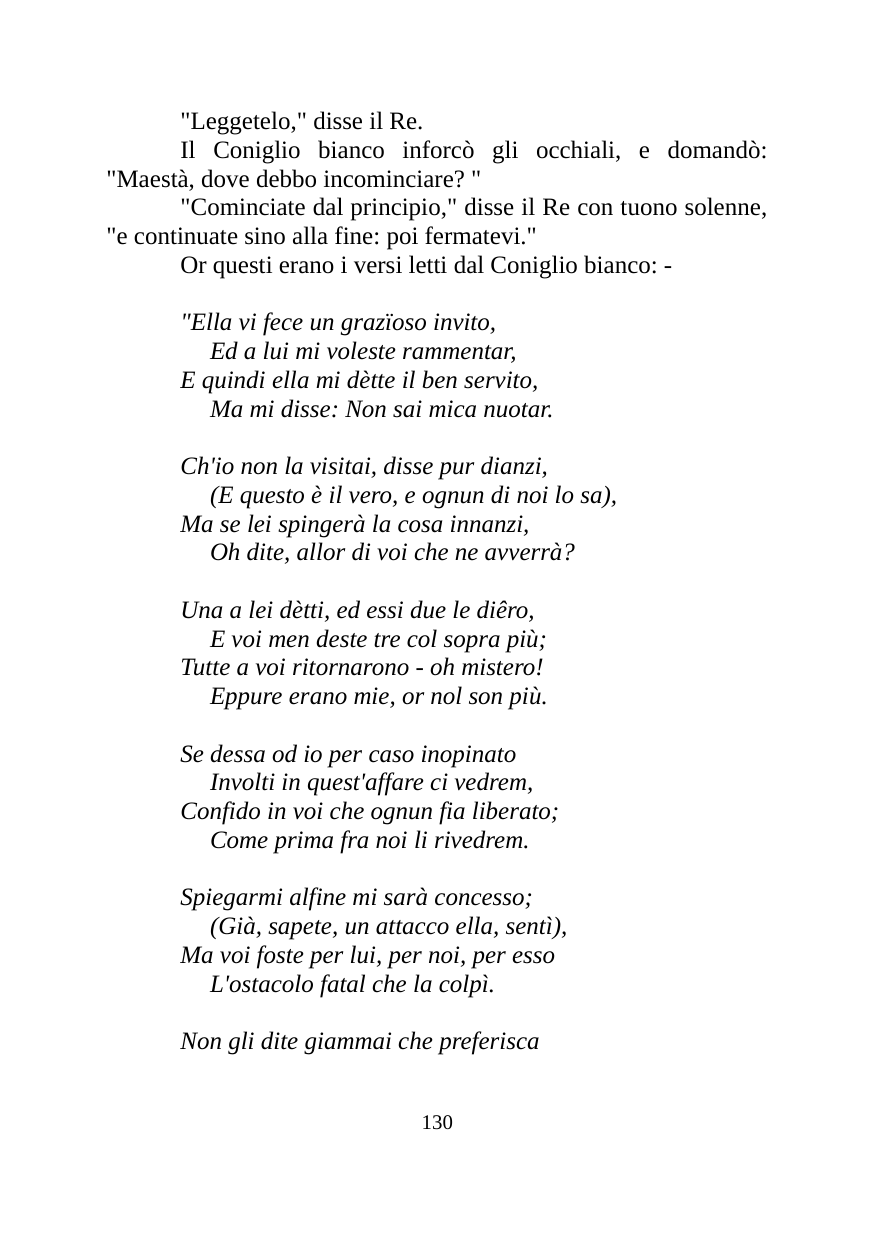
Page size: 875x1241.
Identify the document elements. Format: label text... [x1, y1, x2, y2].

text Confido in voi che ognun fia liberato; [106, 796, 768, 825]
text Non gli dite giammai che preferisca [106, 1026, 768, 1055]
text (E questo è il vero, e ognun di noi lo sa), [136, 480, 768, 509]
text Eppure erano mie, or nol son più. [136, 681, 768, 710]
text Oh dite, allor di voi che ne avverrà? [136, 537, 768, 566]
text Ma mi disse: Non sai mica nuotar. [136, 394, 768, 422]
text "Cominciate dal principio," disse il Re con tuono solenne, "e continuate sino alla fine: poi fermatevi." [106, 192, 768, 250]
text "Leggetelo," disse il Re. [106, 106, 768, 135]
text "Ella vi fece un grazïoso invito, [106, 307, 768, 336]
text Involti in quest'affare ci vedrem, [136, 767, 768, 796]
text E quindi ella mi dètte il ben servito, [106, 365, 768, 394]
text Tutte a voi ritornarono - oh mistero! [106, 652, 768, 681]
text Ed a lui mi voleste rammentar, [136, 336, 768, 365]
text Ch'io non la visitai, disse pur dianzi, [106, 451, 768, 480]
text Una a lei dètti, ed essi due le diêro, [106, 595, 768, 624]
text Or questi erano i versi letti dal Coniglio bianco: - [106, 250, 768, 279]
text Ma se lei spingerà la cosa innanzi, [106, 509, 768, 537]
text Spiegarmi alfine mi sarà concesso; [106, 882, 768, 911]
text E voi men deste tre col sopra più; [136, 624, 768, 652]
text Se dessa od io per caso inopinato [106, 739, 768, 767]
text (Già, sapete, un attacco ella, sentì), [136, 911, 768, 940]
text Come prima fra noi li rivedrem. [136, 825, 768, 854]
text Il Coniglio bianco inforcò gli occhiali, e domandò: "Maestà, dove debbo incominciare? " [106, 135, 768, 192]
text L'ostacolo fatal che la colpì. [136, 969, 768, 997]
text Ma voi foste per lui, per noi, per esso [106, 940, 768, 969]
